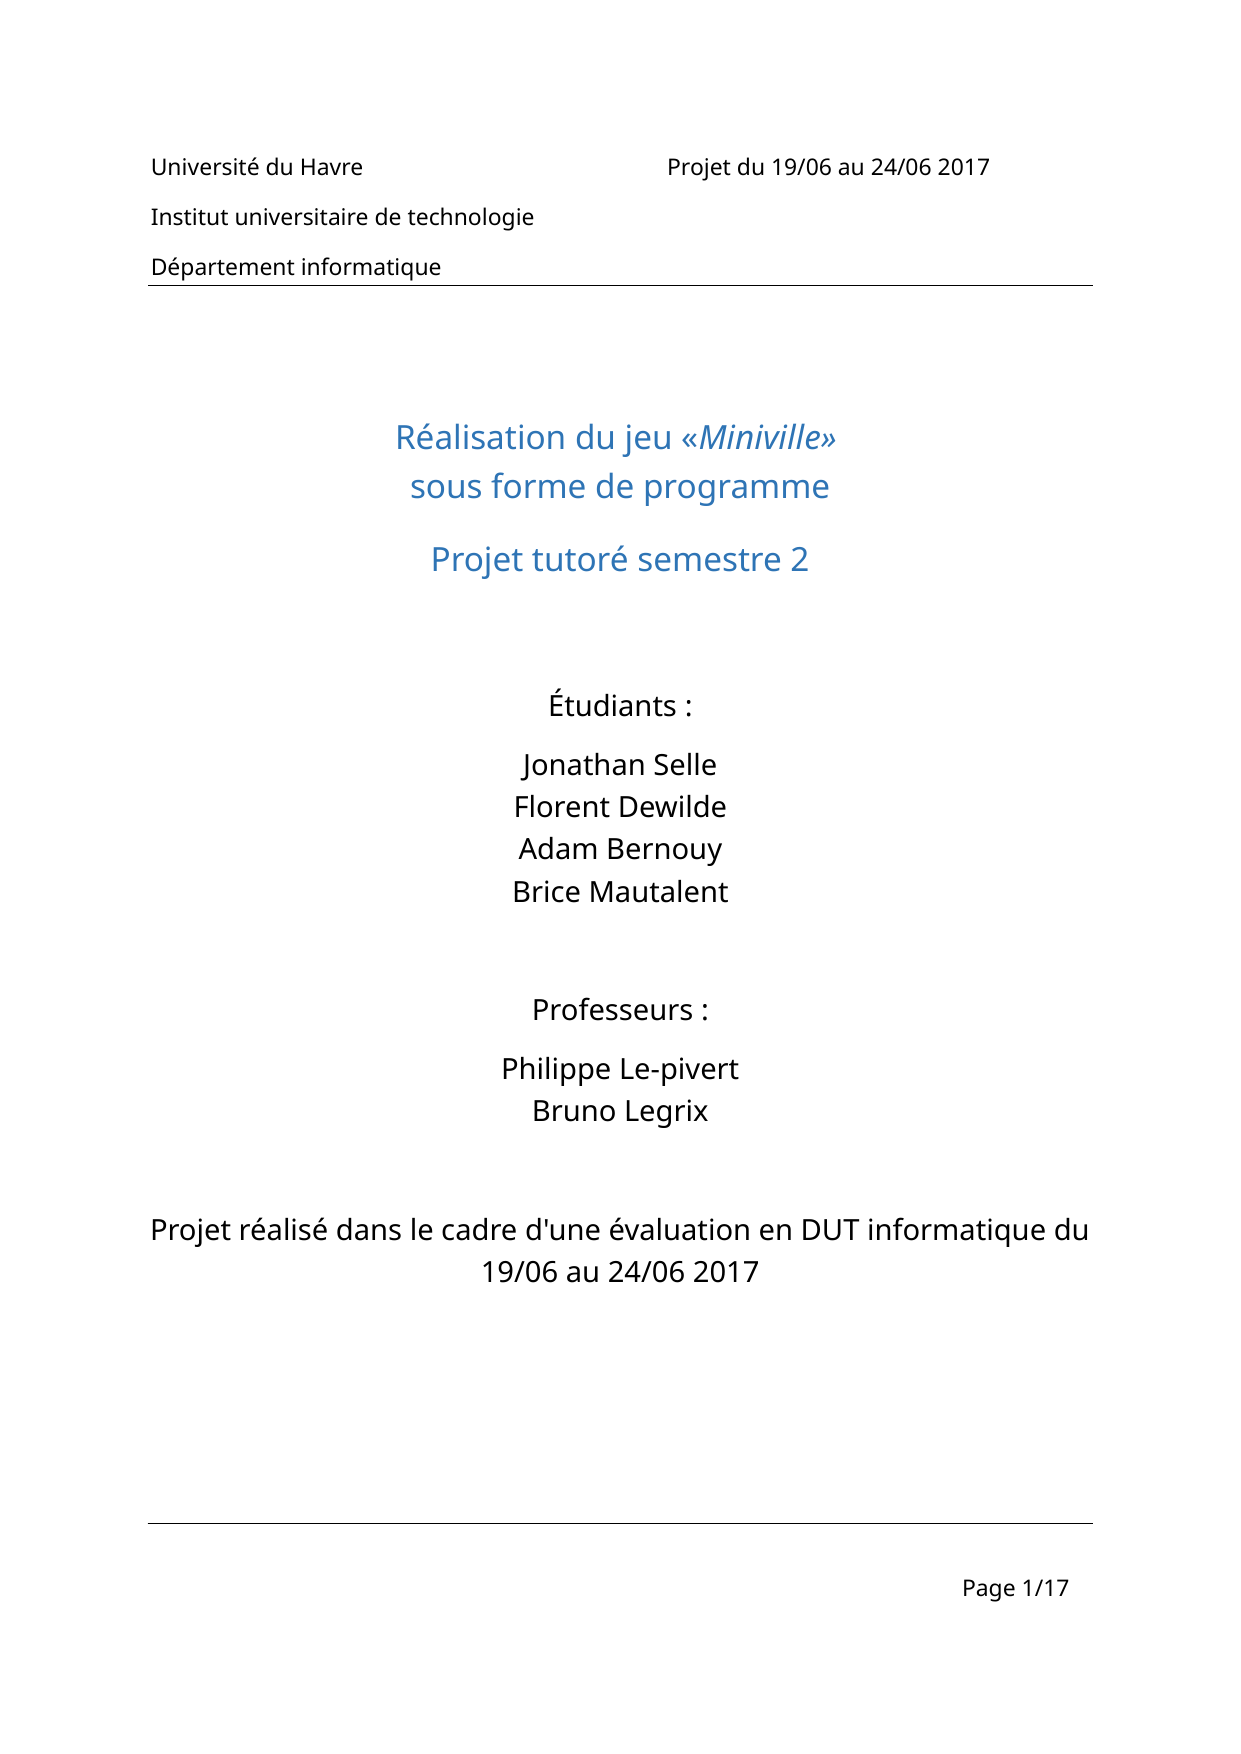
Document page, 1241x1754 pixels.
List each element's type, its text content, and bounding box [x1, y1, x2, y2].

text Projet réalisé dans le cadre d'une évaluation en DUT informatique du 19/06 au 24/06 2017 [148, 1209, 1093, 1291]
text Professeurs : [148, 989, 1093, 1029]
subtitle Réalisation du jeu «Miniville» sous forme de programme [148, 414, 1093, 508]
text Étudiants : [148, 685, 1093, 724]
text Jonathan Selle Florent Dewilde Adam Bernouy Brice Mautalent [148, 744, 1093, 911]
subtitle Projet tutoré semestre 2 [148, 536, 1093, 581]
text Philippe Le-pivert Bruno Legrix [148, 1048, 1093, 1130]
